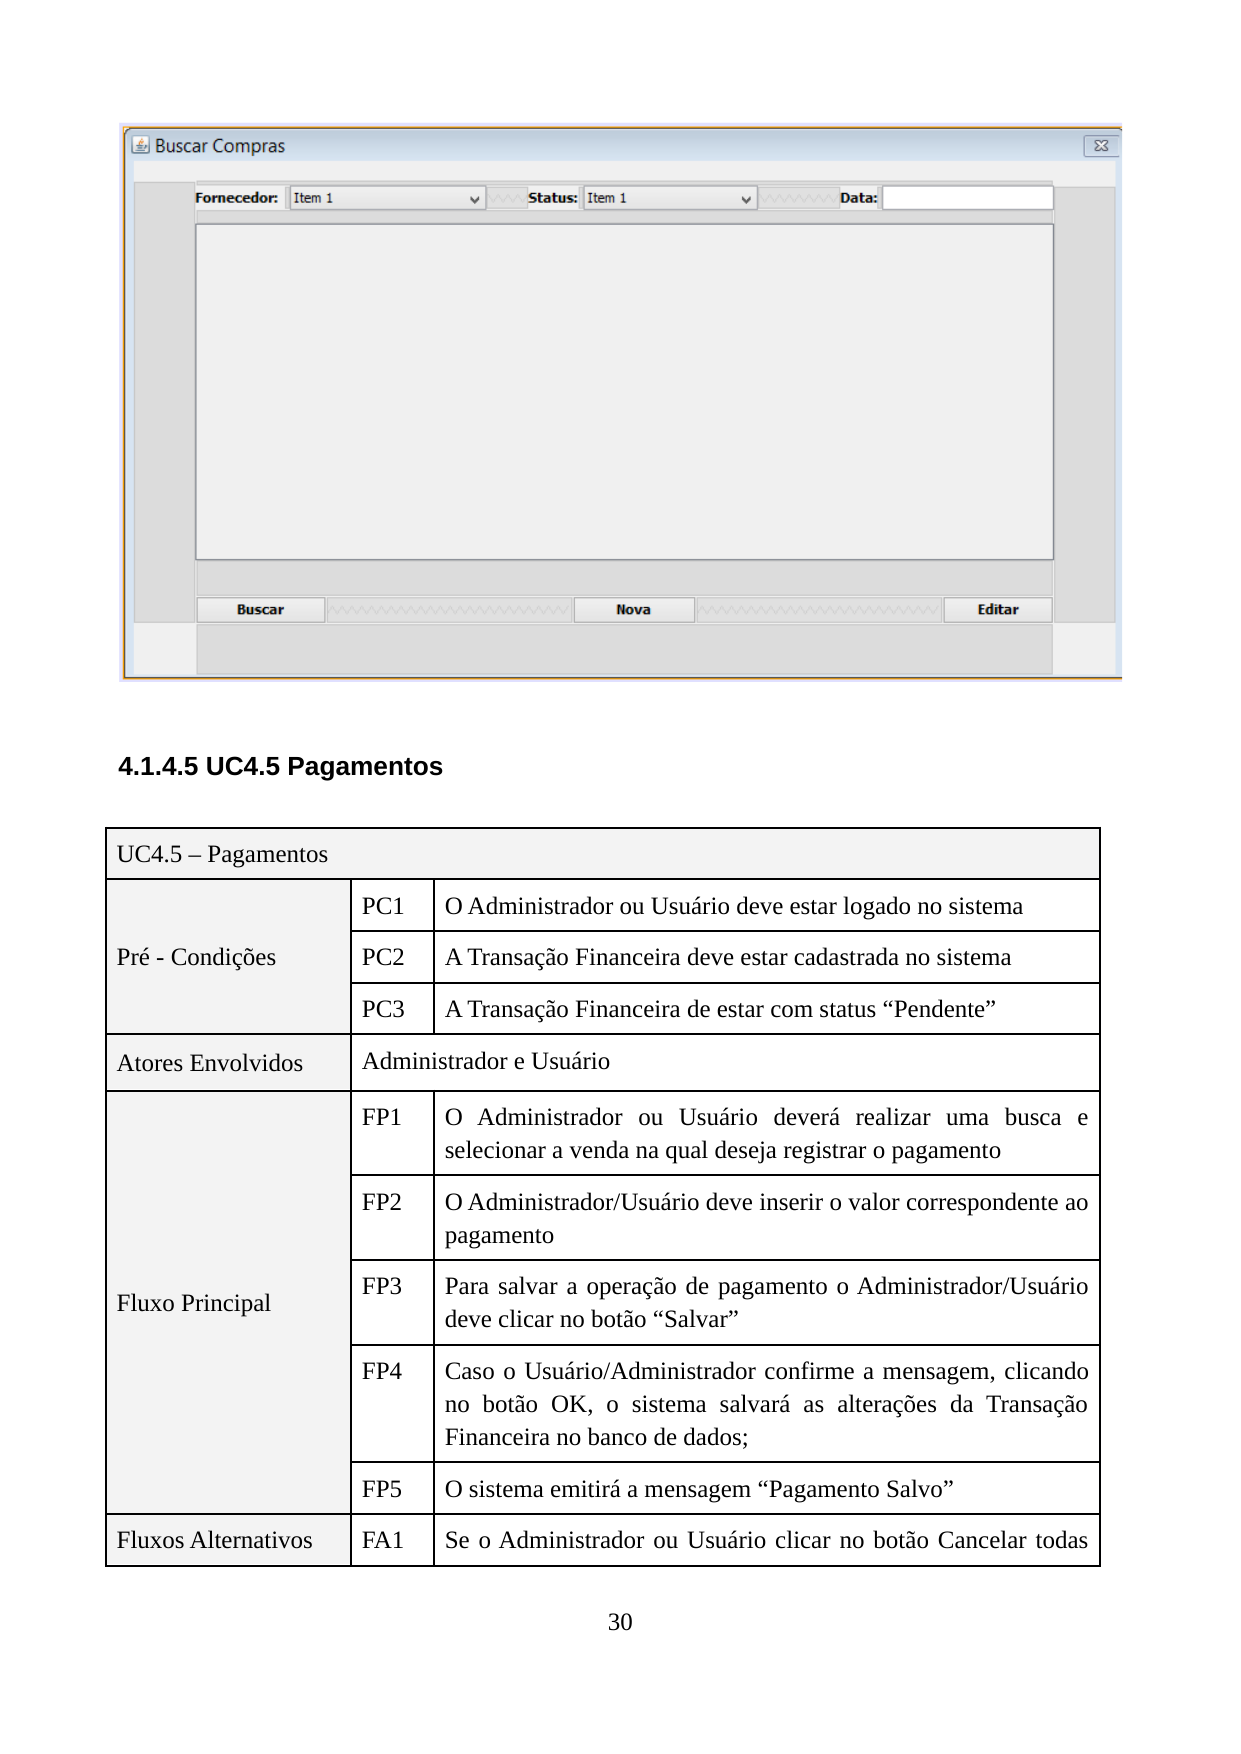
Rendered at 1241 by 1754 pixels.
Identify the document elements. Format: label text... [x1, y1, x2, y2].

table_cell PC2 [352, 932, 433, 982]
table_cell A Transação Financeira de estar com status “Pendente” [435, 984, 1099, 1033]
table_cell O Administrador ou Usuário deve estar logado no sistema [435, 880, 1099, 930]
table_cell Atores Envolvidos [107, 1035, 350, 1089]
table_cell PC1 [352, 880, 433, 930]
table_cell O Administrador/Usuário deve inserir o valor correspondente ao pagamento [435, 1176, 1099, 1259]
table_cell Fluxos Alternativos [107, 1515, 350, 1564]
table_header UC4.5 – Pagamentos [107, 829, 1099, 878]
table_cell A Transação Financeira deve estar cadastrada no sistema [435, 932, 1099, 982]
table_cell FP1 [352, 1092, 433, 1174]
table_cell Pré - Condições [107, 880, 350, 1033]
table_cell FP4 [352, 1346, 433, 1461]
table_cell FP2 [352, 1176, 433, 1259]
picture [118, 118, 1123, 682]
table_cell O Administrador ou Usuário deverá realizar uma busca e selecionar a venda na qual deseja registrar o pagamento [435, 1092, 1099, 1174]
table_cell Administrador e Usuário [352, 1035, 1099, 1089]
table_cell O sistema emitirá a mensagem “Pagamento Salvo” [435, 1463, 1099, 1513]
table_cell FP3 [352, 1261, 433, 1343]
table_cell FP5 [352, 1463, 433, 1513]
table_cell Para salvar a operação de pagamento o Administrador/Usuário deve clicar no botão “Salvar” [435, 1261, 1099, 1343]
table_cell FA1 [352, 1515, 433, 1564]
table_cell PC3 [352, 984, 433, 1033]
subtitle 4.1.4.5 UC4.5 Pagamentos [118, 751, 1122, 781]
table_cell Fluxo Principal [107, 1092, 350, 1513]
table_cell Se o Administrador ou Usuário clicar no botão Cancelar todas [435, 1515, 1099, 1564]
table_cell Caso o Usuário/Administrador confirme a mensagem, clicando no botão OK, o sistema salvará as alterações da Transação Financeira no banco de dados; [435, 1346, 1099, 1461]
